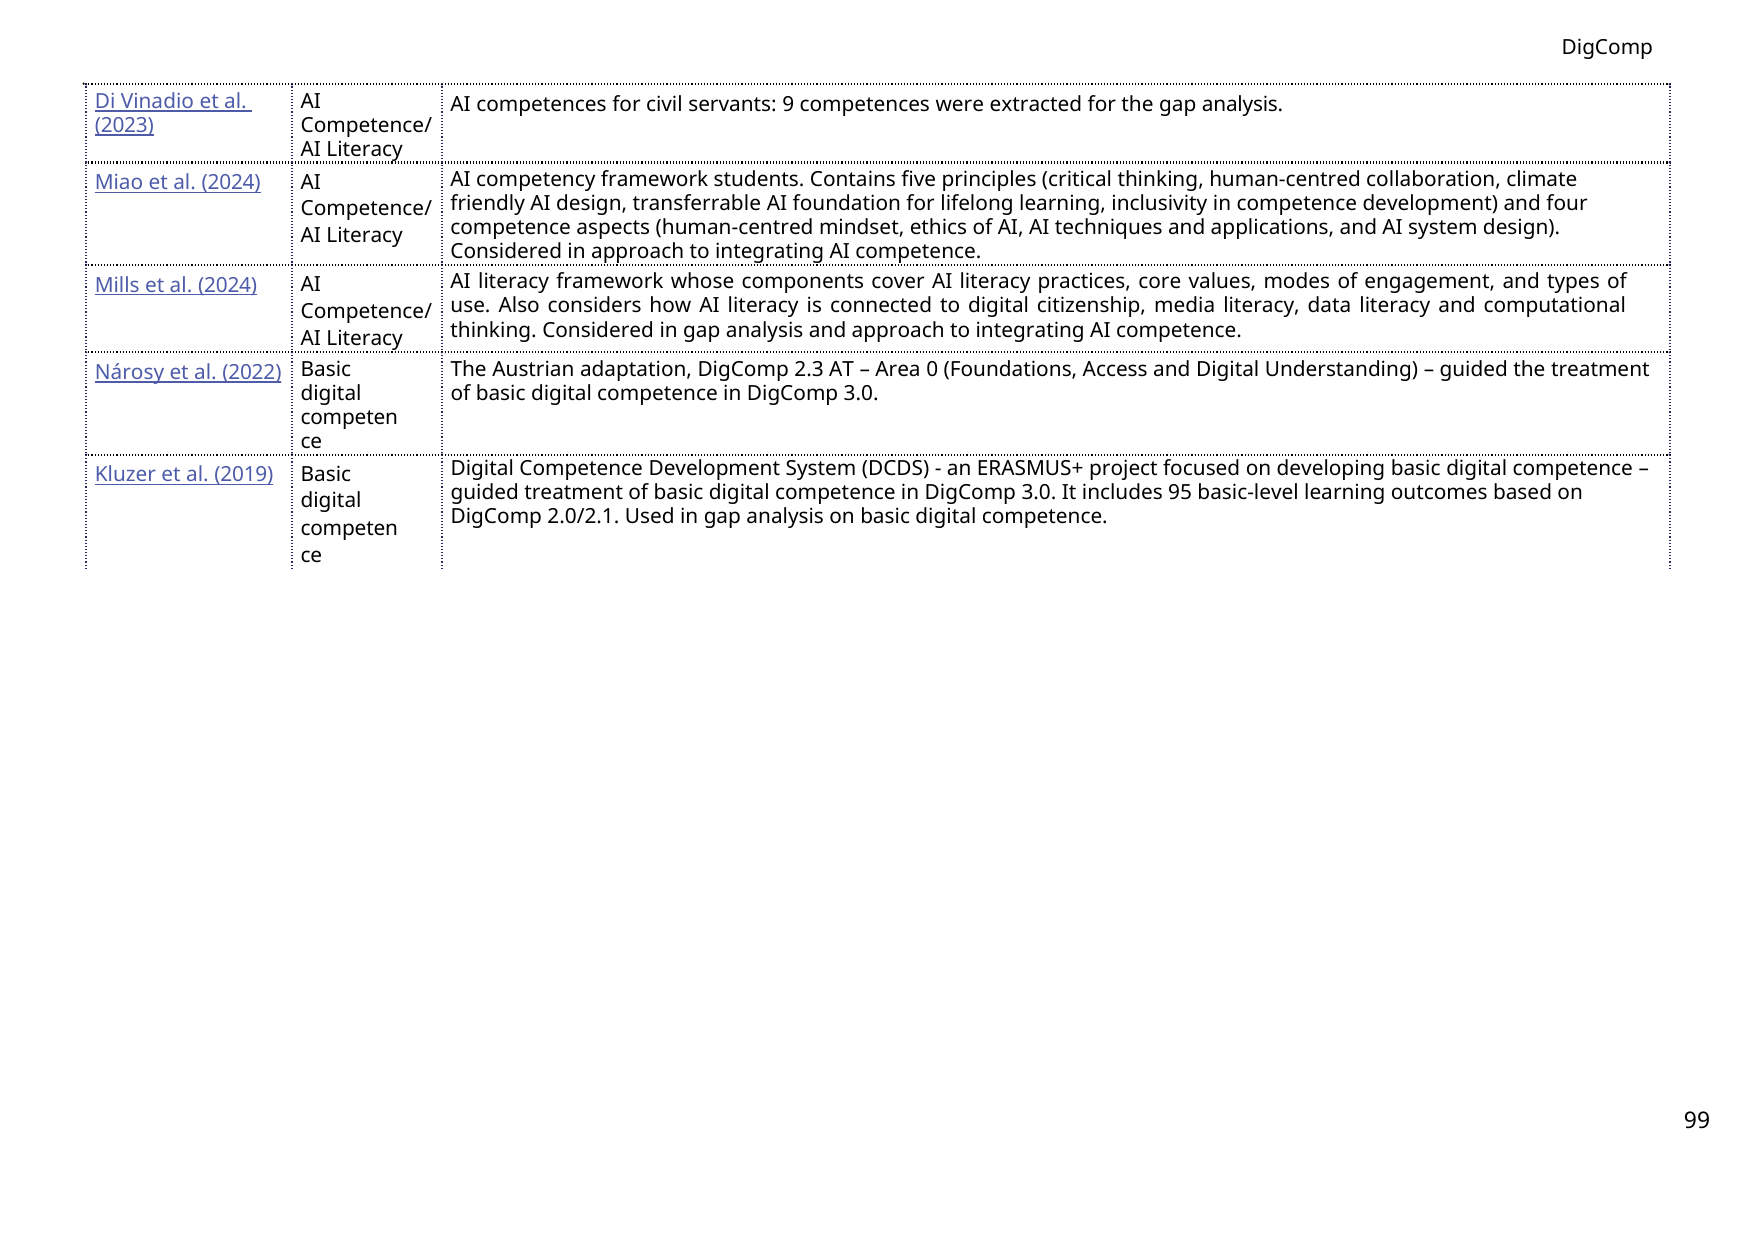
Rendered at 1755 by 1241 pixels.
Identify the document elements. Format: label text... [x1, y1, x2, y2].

table_cell Digital Competence Development System (DCDS) - an ERASMUS+ project focused on developing basic digital competence – guided treatment of basic digital competence in DigComp 3.0. It includes 95 basic-level learning outcomes based on DigComp 2.0/2.1. Used in gap analysis on basic digital competence. [442, 454, 1670, 568]
table_cell Basic digital competence [292, 351, 442, 453]
table_cell The Austrian adaptation, DigComp 2.3 AT – Area 0 (Foundations, Access and Digital Understanding) – guided the treatment of basic digital competence in DigComp 3.0. [442, 351, 1670, 453]
table_cell AI literacy framework whose components cover AI literacy practices, core values, modes of engagement, and types of use. Also considers how AI literacy is connected to digital citizenship, media literacy, data literacy and computational thinking. Considered in gap analysis and approach to integrating AI competence. [442, 264, 1670, 351]
table_cell Miao et al. (2024) [86, 161, 292, 264]
table_cell Kluzer et al. (2019) [86, 454, 292, 568]
table_cell Mills et al. (2024) [86, 264, 292, 351]
table_cell AI Competence/ AI Literacy [292, 161, 442, 264]
table_cell AI Competence/ AI Literacy [292, 83, 442, 161]
table_cell AI Competence/ AI Literacy [292, 264, 442, 351]
table_cell Di Vinadio et al. (2023) [86, 83, 292, 161]
table_cell Basic digital competence [292, 454, 442, 568]
table_cell AI competences for civil servants: 9 competences were extracted for the gap analysis. [442, 83, 1670, 161]
table_cell AI competency framework students. Contains five principles (critical thinking, human-centred collaboration, climate friendly AI design, transferrable AI foundation for lifelong learning, inclusivity in competence development) and four competence aspects (human-centred mindset, ethics of AI, AI techniques and applications, and AI system design). Considered in approach to integrating AI competence. [442, 161, 1670, 264]
table_cell Nárosy et al. (2022) [86, 351, 292, 453]
